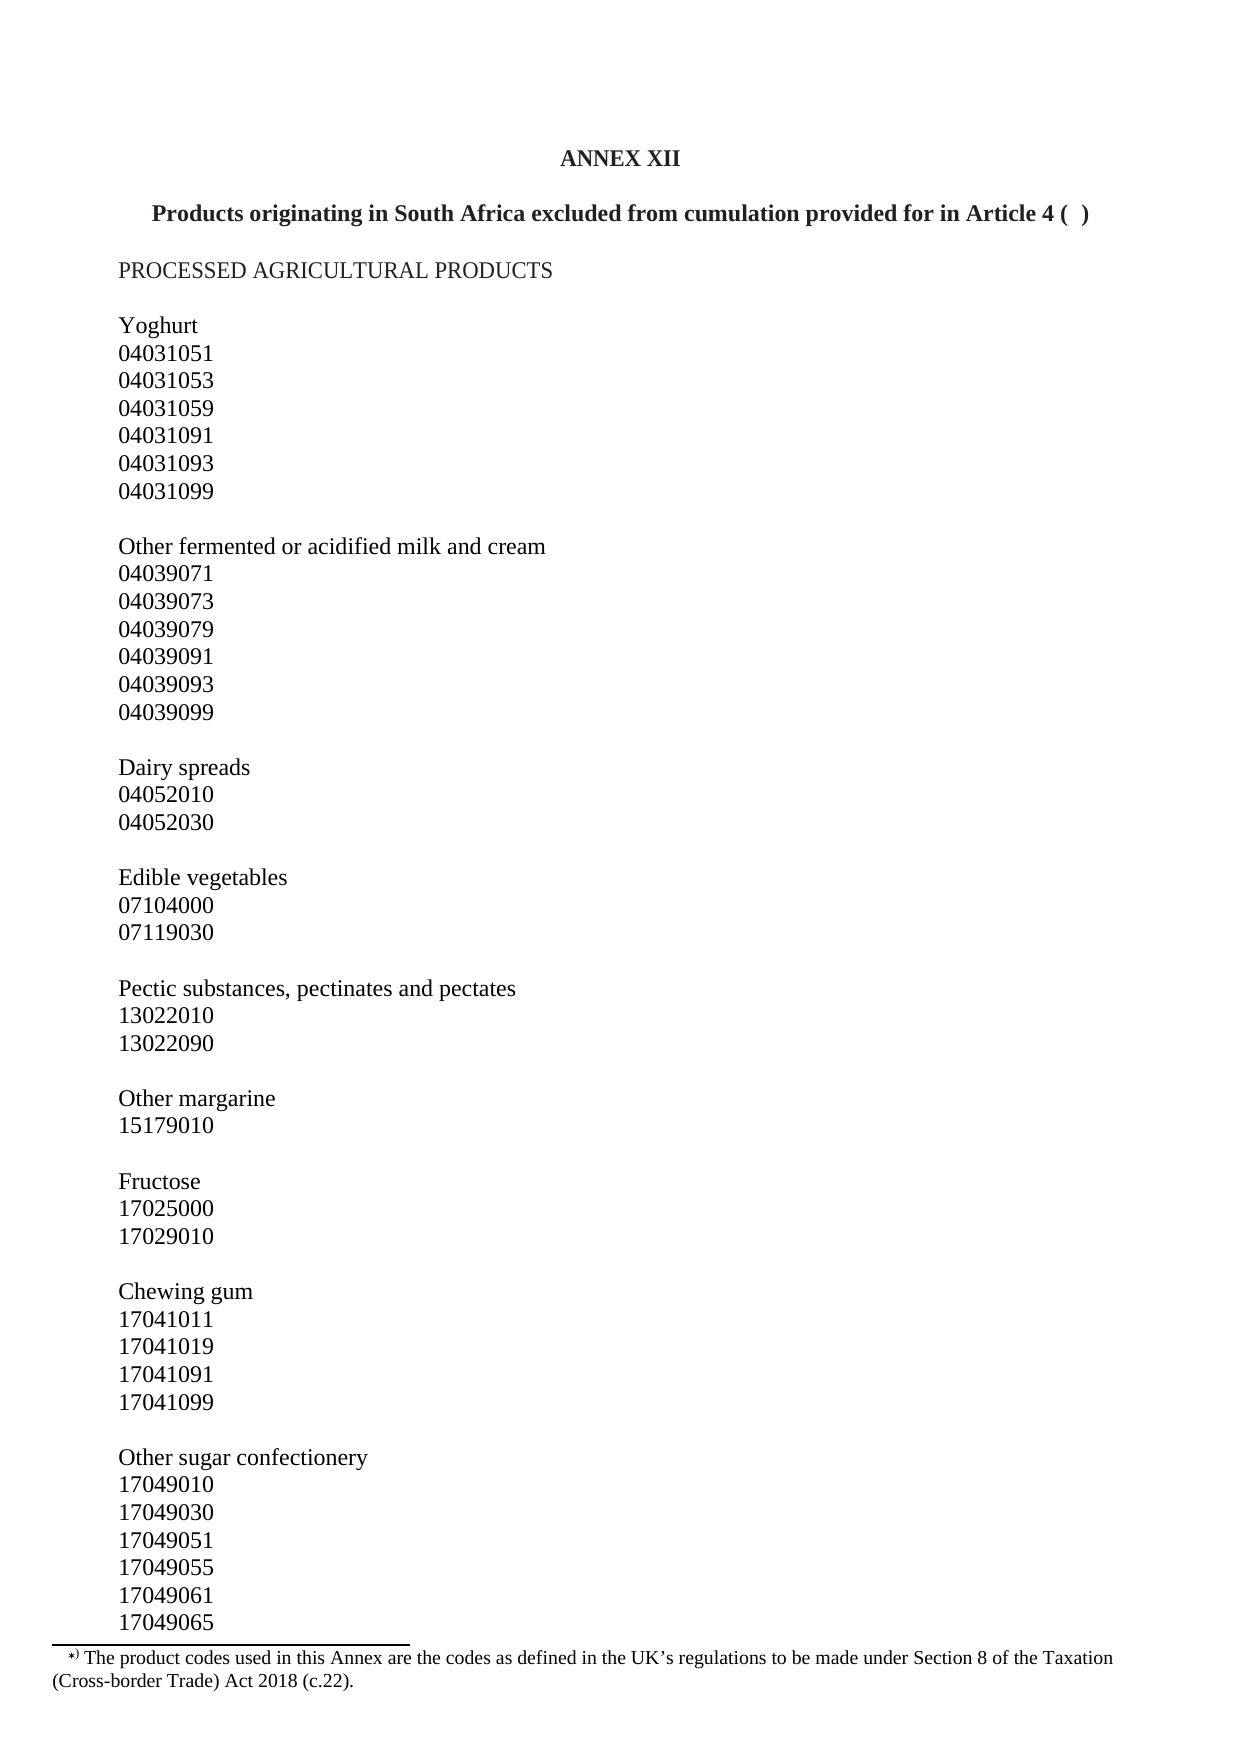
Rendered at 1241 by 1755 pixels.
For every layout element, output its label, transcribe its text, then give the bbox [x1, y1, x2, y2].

text 13022010 [118, 1001, 1122, 1029]
text PROCESSED AGRICULTURAL PRODUCTS [118, 256, 1122, 283]
text 17041091 [118, 1360, 1122, 1388]
text 04039091 [118, 642, 1122, 670]
text 17041011 [118, 1305, 1122, 1332]
text 07104000 [118, 891, 1122, 918]
text 17049010 [118, 1470, 1122, 1498]
text 07119030 [118, 918, 1122, 946]
text 17041019 [118, 1332, 1122, 1360]
text Other sugar confectionery [118, 1443, 1122, 1470]
text Other margarine [118, 1084, 1122, 1112]
text 04039073 [118, 587, 1122, 615]
text 17041099 [118, 1388, 1122, 1415]
text 17049055 [118, 1553, 1122, 1581]
text Yoghurt [118, 311, 1122, 339]
text 04039071 [118, 559, 1122, 587]
text 04031091 [118, 421, 1122, 449]
text 04031051 [118, 339, 1122, 366]
text 04031053 [118, 366, 1122, 394]
text Other fermented or acidified milk and cream [118, 532, 1122, 559]
text 04031099 [118, 477, 1122, 504]
text Chewing gum [118, 1277, 1122, 1305]
text 17049051 [118, 1526, 1122, 1553]
text 04039099 [118, 697, 1122, 725]
text 04039093 [118, 670, 1122, 697]
text Edible vegetables [118, 863, 1122, 891]
text 04031093 [118, 449, 1122, 477]
text Pectic substances, pectinates and pectates [118, 973, 1122, 1001]
text 17025000 [118, 1194, 1122, 1222]
text Fructose [118, 1167, 1122, 1194]
text 04031059 [118, 394, 1122, 421]
text 17029010 [118, 1222, 1122, 1249]
text 13022090 [118, 1029, 1122, 1056]
text 17049065 [118, 1608, 1122, 1636]
text ANNEX XII [118, 144, 1122, 172]
text 17049030 [118, 1498, 1122, 1526]
text *) The product codes used in this Annex are the codes as defined in the UK’s regulations to be made under Section 8 of the Taxation (Cross-border Trade) Act 2018 (c.22). [52, 1645, 1134, 1692]
text 04052010 [118, 780, 1122, 808]
text 04039079 [118, 615, 1122, 642]
text Products originating in South Africa excluded from cumulation provided for in Article 4 () [118, 199, 1122, 227]
text 17049061 [118, 1581, 1122, 1608]
text 15179010 [118, 1112, 1122, 1139]
text 04052030 [118, 808, 1122, 836]
text Dairy spreads [118, 753, 1122, 780]
